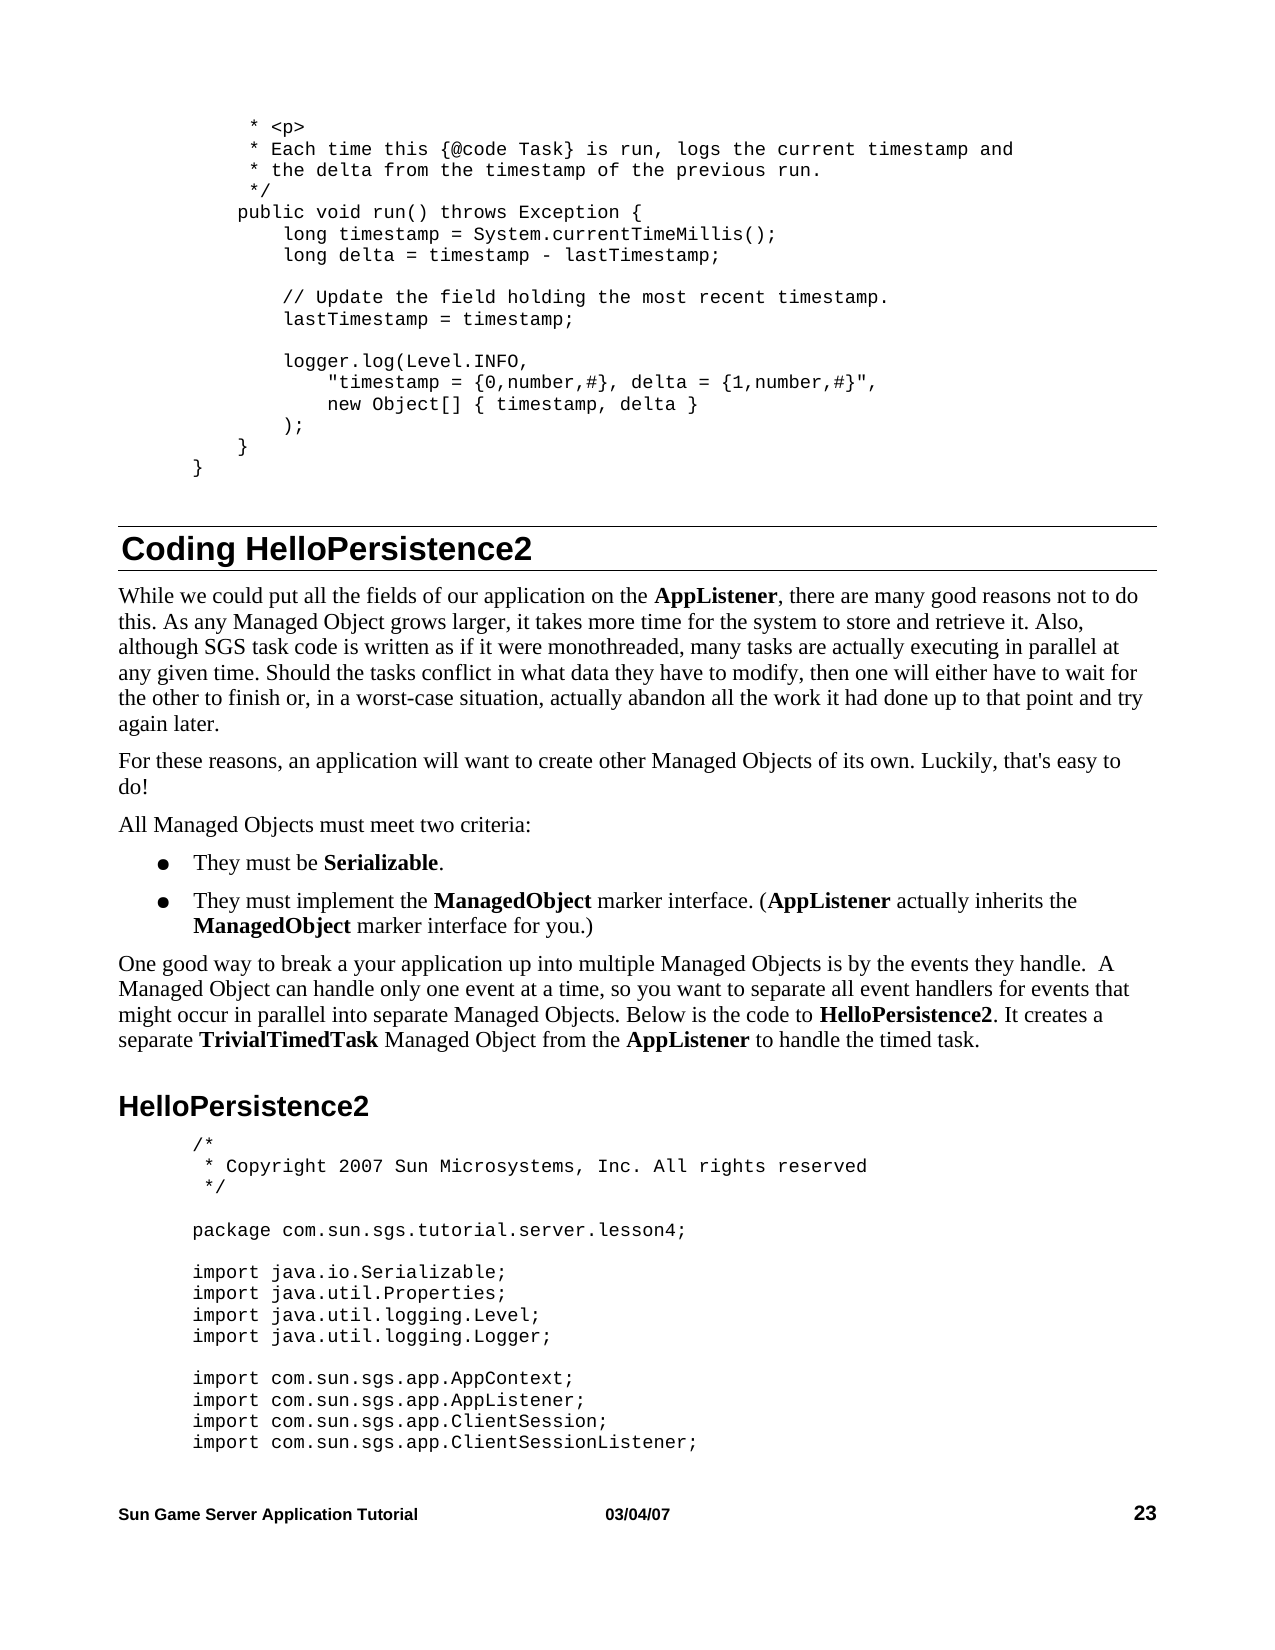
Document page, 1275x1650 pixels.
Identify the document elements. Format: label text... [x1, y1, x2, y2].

list They must be Serializable. [156, 850, 1157, 875]
text /* * Copyright 2007 Sun Microsystems, Inc. All rights reserved */ package com.sun.sgs.tutorial.server.lesson4; import java.io.Serializable; import java.util.Properties; import java.util.logging.Level; import java.util.logging.Logger; import com.sun.sgs.app.AppContext; import com.sun.sgs.app.AppListener; import com.sun.sgs.app.ClientSession; import com.sun.sgs.app.ClientSessionListener; [192, 1135, 1098, 1454]
text For these reasons, an application will want to create other Managed Objects of its own. Luckily, that's easy to do! [118, 748, 1157, 799]
text All Managed Objects must meet two criteria: [118, 812, 1157, 837]
text One good way to break a your application up into multiple Managed Objects is by the events they handle. A Managed Object can handle only one event at a time, so you want to separate all event handlers for events that might occur in parallel into separate Managed Objects. Below is the code to HelloPersistence2. It creates a separate TrivialTimedTask Managed Object from the AppListener to handle the timed task. [118, 951, 1157, 1053]
text * <p> * Each time this {@code Task} is run, logs the current timestamp and * the delta from the timestamp of the previous run. */ public void run() throws Exception { long timestamp = System.currentTimeMillis(); long delta = timestamp - lastTimestamp; // Update the field holding the most recent timestamp. lastTimestamp = timestamp; logger.log(Level.INFO, "timestamp = {0,number,#}, delta = {1,number,#}", new Object[] { timestamp, delta } ); } } [192, 118, 1098, 501]
list They must implement the ManagedObject marker interface. (AppListener actually inherits the ManagedObject marker interface for you.) [156, 888, 1157, 938]
text While we could put all the fields of our application on the AppListener, there are many good reasons not to do this. As any Managed Object grows larger, it takes more time for the system to store and retrieve it. Also, although SGS task code is written as if it were monothreaded, many tasks are actually executing in parallel at any given time. Should the tasks conflict in what data they have to modify, then one will either have to wait for the other to finish or, in a worst-case situation, actually abandon all the work it had done up to that point and try again later. [118, 583, 1157, 736]
subtitle HelloPersistence2 [118, 1090, 1157, 1123]
subtitle Coding HelloPersistence2 [118, 527, 1157, 570]
